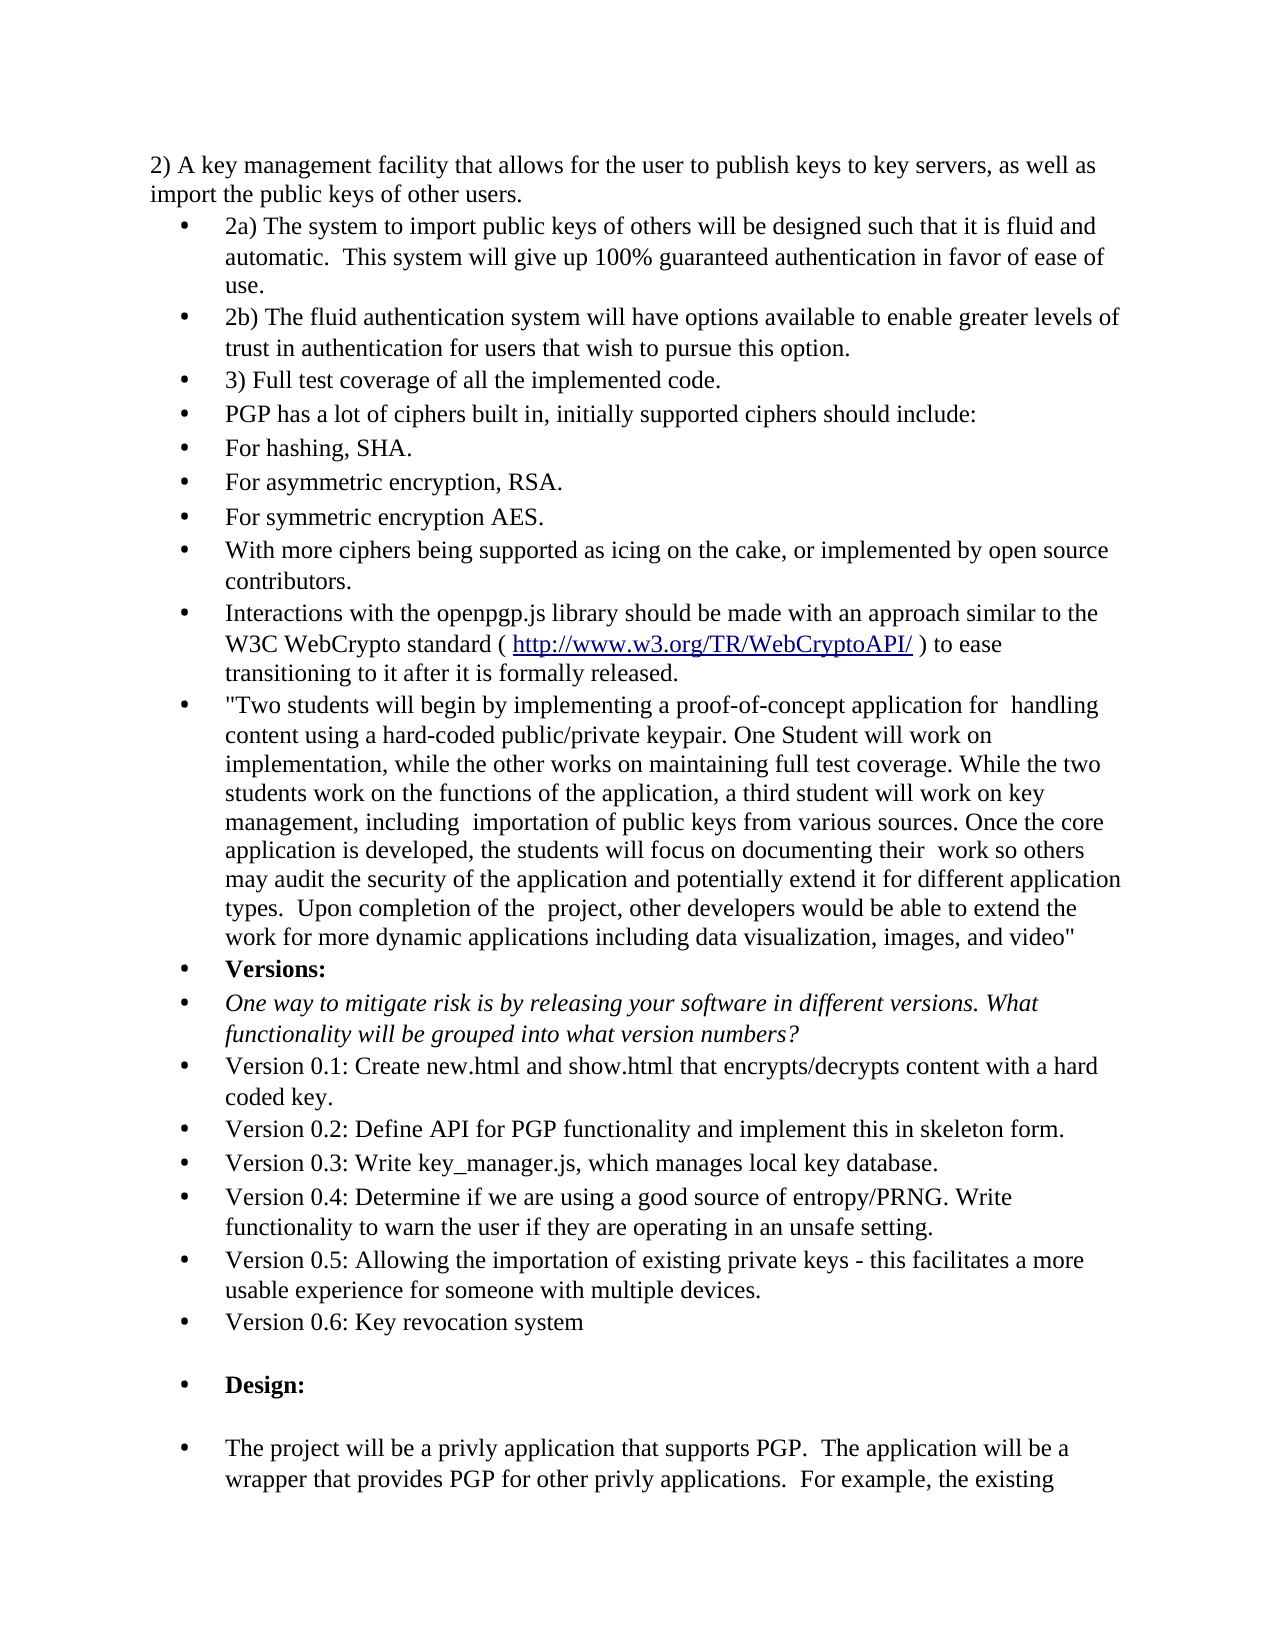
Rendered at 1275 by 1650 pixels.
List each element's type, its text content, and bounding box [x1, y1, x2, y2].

list "Two students will begin by implementing a proof-of-concept application for handling content using a hard-coded public/private keypair. One Student will work on implementation, while the other works on maintaining full test coverage. While the two students work on the functions of the application, a third student will work on key management, including importation of public keys from various sources. Once the core application is developed, the students will focus on documenting their work so others may audit the security of the application and potentially extend it for different application types. Upon completion of the project, other developers would be able to extend the work for more dynamic applications including data visualization, images, and video" [180, 687, 1125, 951]
list For symmetric encryption AES. [180, 498, 1125, 532]
list Version 0.4: Determine if we are using a good source of entropy/PRNG. Write functionality to warn the user if they are operating in an unsafe setting. [180, 1178, 1125, 1241]
list PGP has a lot of ciphers built in, initially supported ciphers should include: [180, 396, 1125, 430]
list For asymmetric encryption, RSA. [180, 464, 1125, 498]
list Version 0.3: Write key_manager.js, which manages local key database. [180, 1144, 1125, 1178]
list The project will be a privly application that supports PGP. The application will be a wrapper that provides PGP for other privly applications. For example, the existing [180, 1430, 1125, 1492]
list Version 0.6: Key revocation system [180, 1304, 1125, 1338]
list 2b) The fluid authentication system will have options available to enable greater levels of trust in authentication for users that wish to pursue this option. [180, 299, 1125, 362]
list Version 0.1: Create new.html and show.html that encrypts/decrypts content with a hard coded key. [180, 1047, 1125, 1110]
list 3) Full test coverage of all the implemented code. [180, 362, 1125, 396]
list One way to mitigate risk is by releasing your software in different versions. What functionality will be grouped into what version numbers? [180, 985, 1125, 1047]
list 2a) The system to import public keys of others will be designed such that it is fluid and automatic. This system will give up 100% guaranteed authentication in favor of ease of use. [180, 207, 1125, 299]
list With more ciphers being supported as icing on the cake, or implemented by open source contributors. [180, 532, 1125, 595]
text 2) A key management facility that allows for the user to publish keys to key servers, as well as import the public keys of other users. [150, 150, 1125, 207]
list Interactions with the openpgp.js library should be made with an approach similar to the W3C WebCrypto standard ( http://www.w3.org/TR/WebCryptoAPI/ ) to ease transitioning to it after it is formally released. [180, 595, 1125, 687]
list For hashing, SHA. [180, 430, 1125, 464]
list Version 0.2: Define API for PGP functionality and implement this in skeleton form. [180, 1110, 1125, 1144]
list Design: [180, 1367, 1125, 1401]
list Version 0.5: Allowing the importation of existing private keys - this facilitates a more usable experience for someone with multiple devices. [180, 1241, 1125, 1304]
list Versions: [180, 951, 1125, 985]
